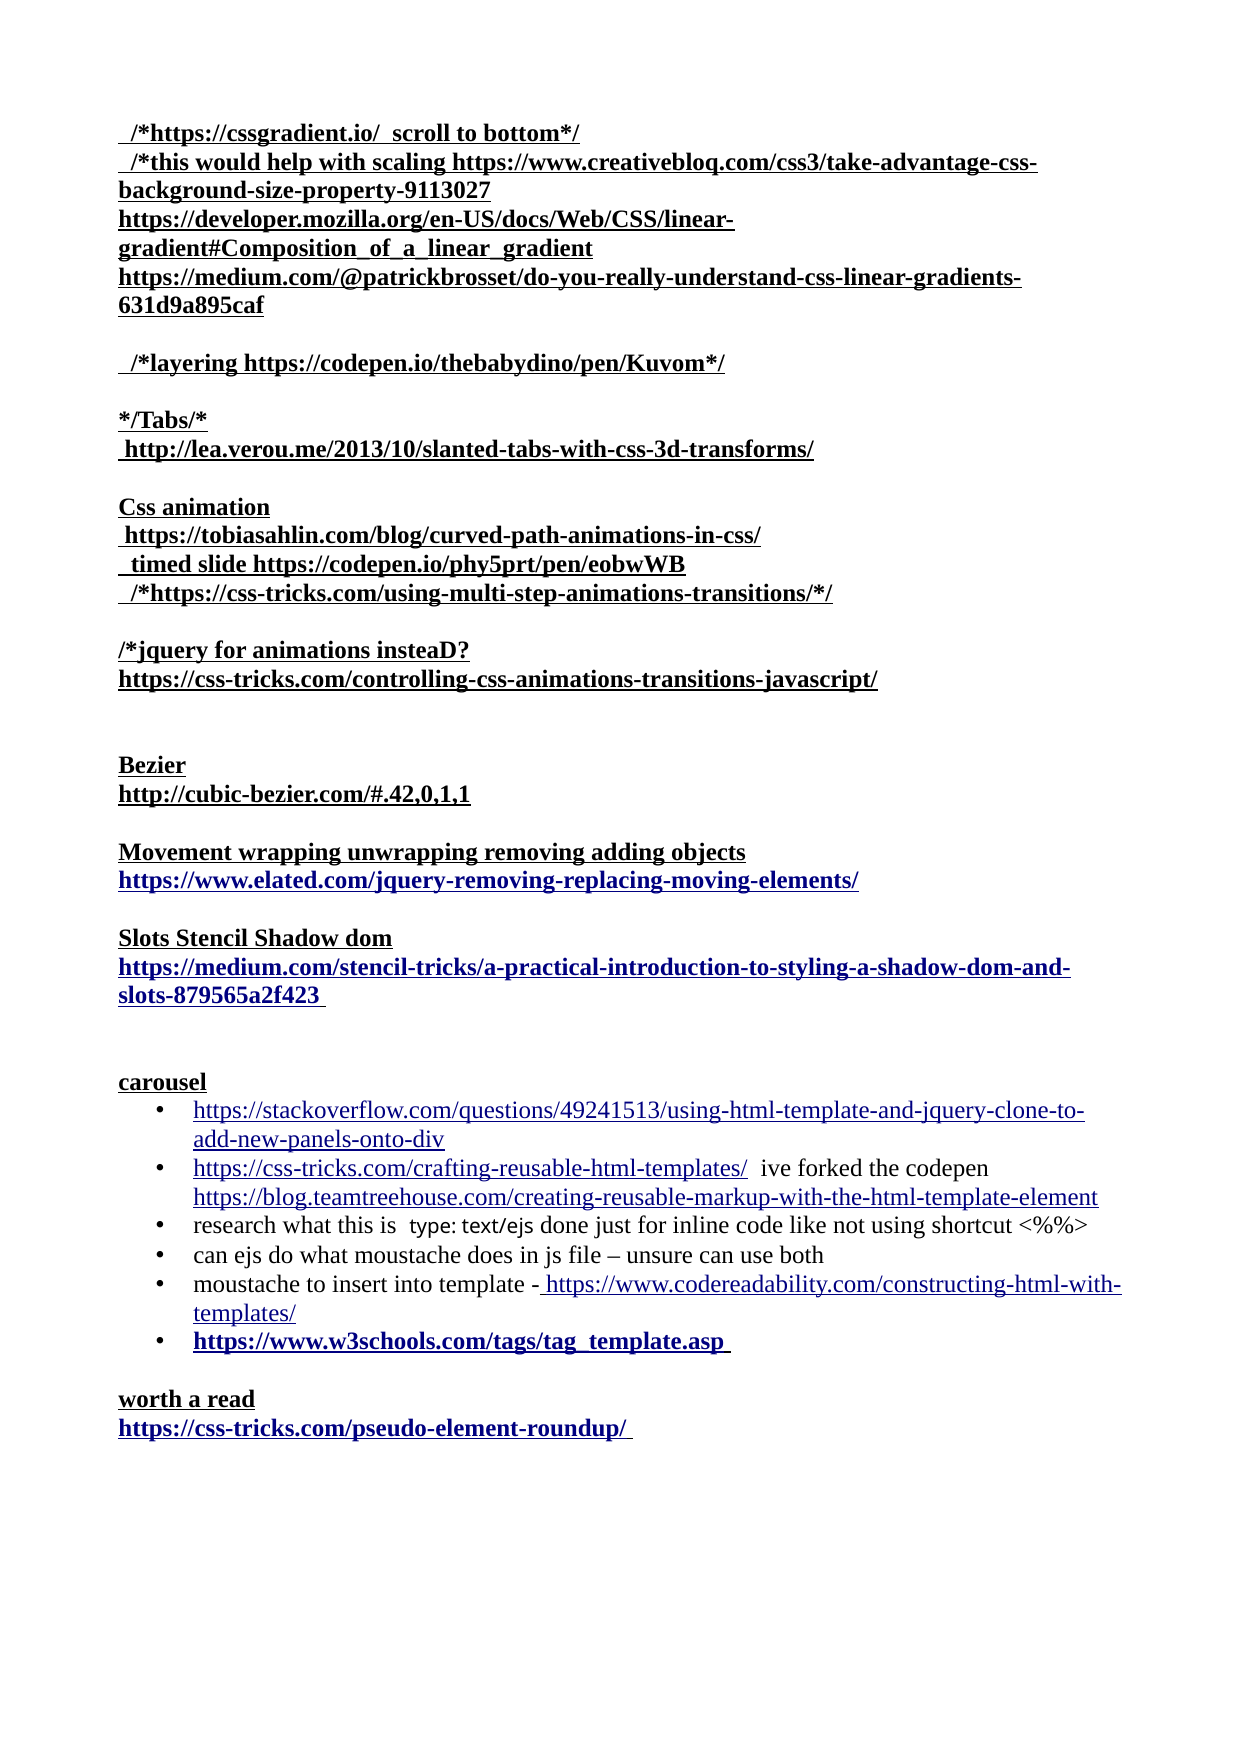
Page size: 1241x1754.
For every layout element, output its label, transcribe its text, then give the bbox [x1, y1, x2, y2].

text /*this would help with scaling https://www.creativebloq.com/css3/take-advantage-css-background-size-property-9113027 [118, 147, 1122, 204]
text https://tobiasahlin.com/blog/curved-path-animations-in-css/ [118, 521, 1122, 549]
list can ejs do what moustache does in js file – unsure can use both [156, 1240, 1122, 1269]
text Slots Stencil Shadow dom [118, 923, 1122, 952]
list moustache to insert into template - https://www.codereadability.com/constructing-html-with-templates/ [156, 1269, 1122, 1326]
text timed slide https://codepen.io/phy5prt/pen/eobwWB [118, 549, 1122, 578]
text https://css-tricks.com/controlling-css-animations-transitions-javascript/ [118, 664, 1122, 693]
list https://www.w3schools.com/tags/tag_template.asp [156, 1326, 1122, 1355]
text http://lea.verou.me/2013/10/slanted-tabs-with-css-3d-transforms/ [118, 434, 1122, 463]
text Css animation [118, 492, 1122, 521]
text https://css-tricks.com/pseudo-element-roundup/ [118, 1413, 1122, 1441]
text carousel [118, 1067, 1122, 1096]
text Movement wrapping unwrapping removing adding objects [118, 837, 1122, 866]
list https://css-tricks.com/crafting-reusable-html-templates/ ive forked the codepen https://blog.teamtreehouse.com/creating-reusable-markup-with-the-html-template-element [156, 1153, 1122, 1211]
text https://medium.com/@patrickbrosset/do-you-really-understand-css-linear-gradients-631d9a895caf [118, 262, 1122, 319]
list https://stackoverflow.com/questions/49241513/using-html-template-and-jquery-clone-to-add-new-panels-onto-div [156, 1096, 1122, 1153]
text https://www.elated.com/jquery-removing-replacing-moving-elements/ [118, 866, 1122, 894]
list research what this is type: text/ejs done just for inline code like not using shortcut <%%> [156, 1211, 1122, 1240]
text /*layering https://codepen.io/thebabydino/pen/Kuvom*/ [118, 348, 1122, 377]
text worth a read [118, 1384, 1122, 1413]
text Bezier [118, 751, 1122, 779]
text https://developer.mozilla.org/en-US/docs/Web/CSS/linear-gradient#Composition_of_a_linear_gradient [118, 204, 1122, 262]
text */Tabs/* [118, 406, 1122, 434]
text /*https://css-tricks.com/using-multi-step-animations-transitions/*/ [118, 578, 1122, 607]
text /*https://cssgradient.io/ scroll to bottom*/ [118, 118, 1122, 147]
text /*jquery for animations insteaD? [118, 636, 1122, 664]
text https://medium.com/stencil-tricks/a-practical-introduction-to-styling-a-shadow-dom-and-slots-879565a2f423 [118, 952, 1122, 1009]
text http://cubic-bezier.com/#.42,0,1,1 [118, 779, 1122, 808]
